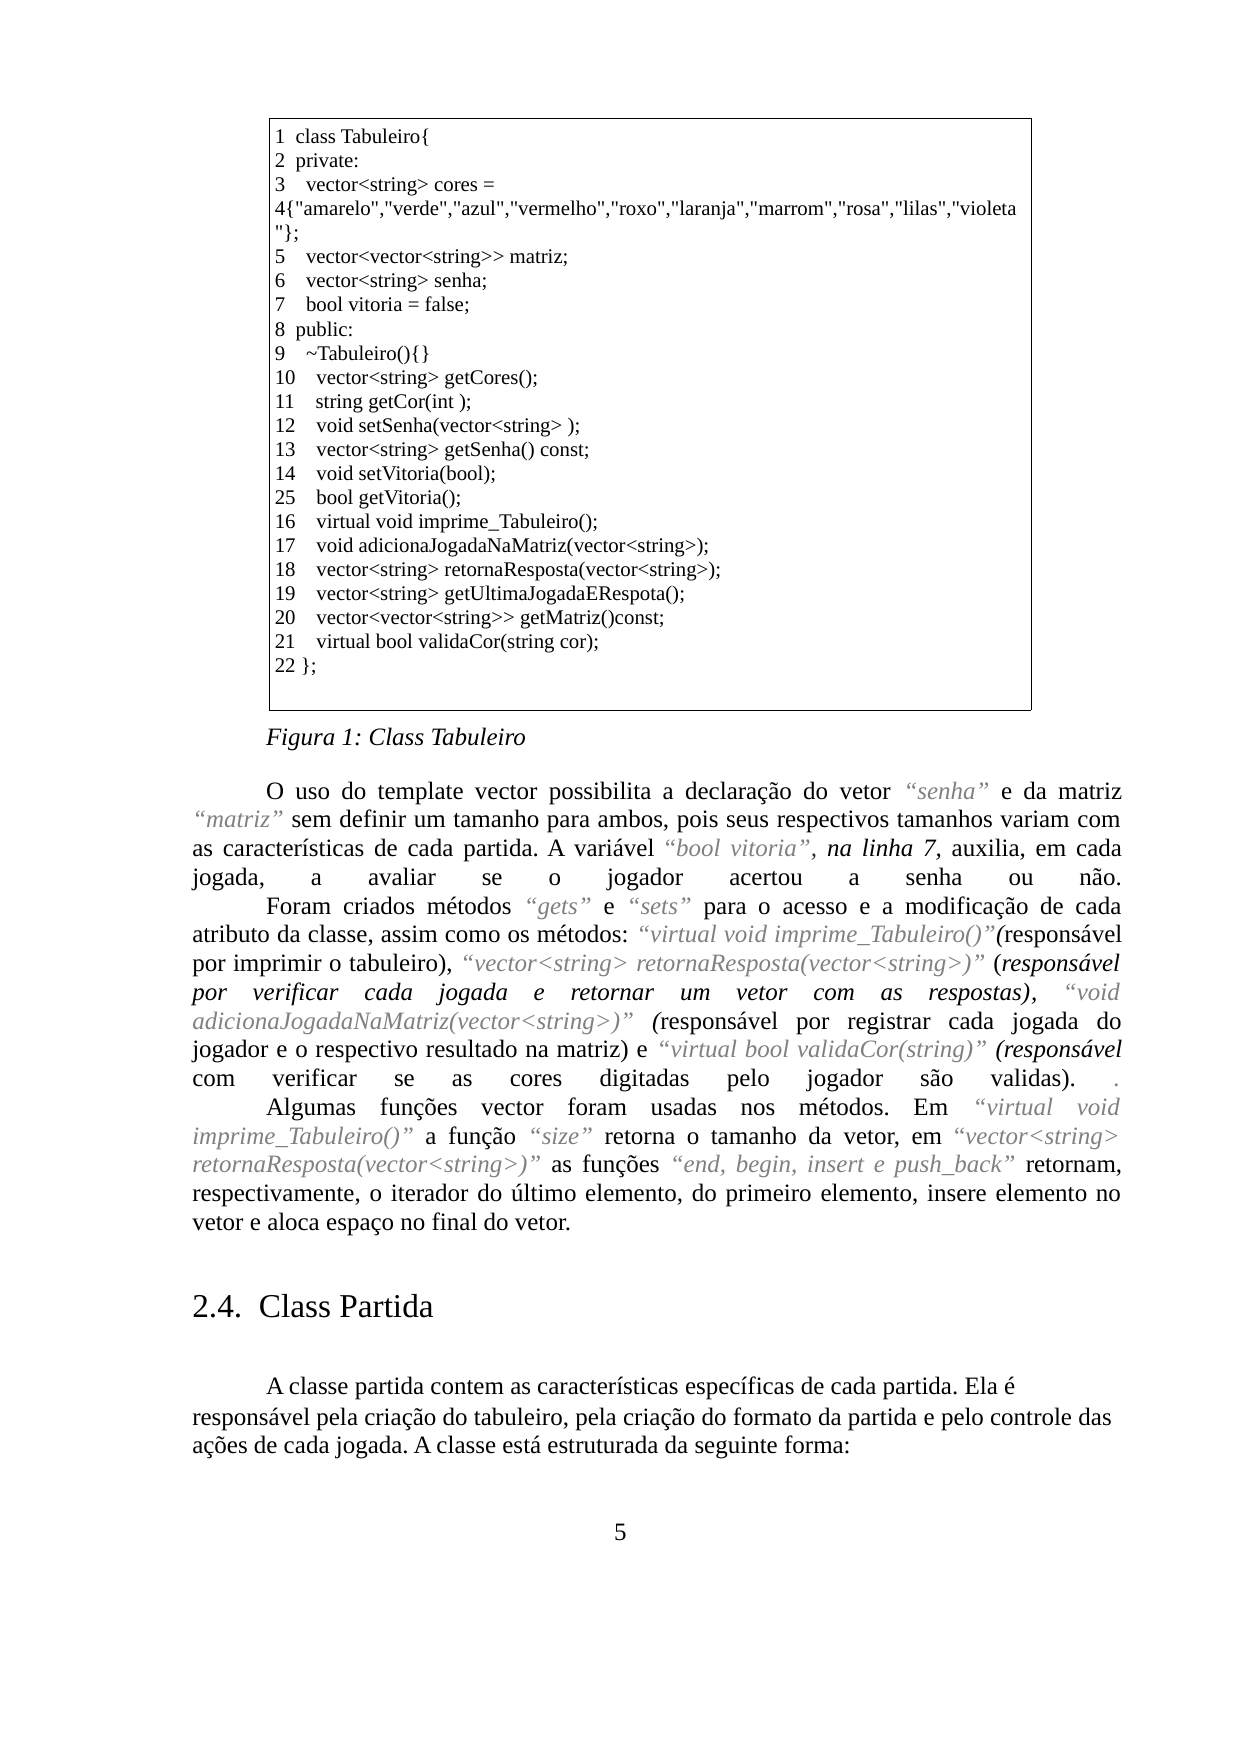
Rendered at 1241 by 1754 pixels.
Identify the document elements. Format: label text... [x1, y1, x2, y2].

text A classe partida contem as características específicas de cada partida. Ela é responsável pela criação do tabuleiro, pela criação do formato da partida e pelo controle das ações de cada jogada. A classe está estruturada da seguinte forma: [192, 1363, 1122, 1459]
text 5 [118, 1488, 1122, 1545]
text O uso do template vector possibilita a declaração do vetor “senha” e da matriz “matriz” sem definir um tamanho para ambos, pois seus respectivos tamanhos variam com as características de cada partida. A variável “bool vitoria”, na linha 7, auxilia, em cada jogada, a avaliar se o jogador acertou a senha ou não. Foram criados métodos “gets” e “sets” para o acesso e a modificação de cada atributo da classe, assim como os métodos: “virtual void imprime_Tabuleiro()”(responsável por imprimir o tabuleiro), “vector<string> retornaResposta(vector<string>)” (responsável por verificar cada jogada e retornar um vetor com as respostas), “void adicionaJogadaNaMatriz(vector<string>)” (responsável por registrar cada jogada do jogador e o respectivo resultado na matriz) e “virtual bool validaCor(string)” (responsável com verificar se as cores digitadas pelo jogador são validas). . Algumas funções vector foram usadas nos métodos. Em “virtual void imprime_Tabuleiro()” a função “size” retorna o tamanho da vetor, em “vector<string> retornaResposta(vector<string>)” as funções “end, begin, insert e push_back” retornam, respectivamente, o iterador do último elemento, do primeiro elemento, insere elemento no vetor e aloca espaço no final do vetor. [192, 776, 1122, 1236]
text 2.4. Class Partida [192, 1287, 1122, 1325]
table_header 1 class Tabuleiro{ 2 private: 3 vector<string> cores = 4{"amarelo","verde","azul","vermelho","roxo","laranja","marrom","rosa","lilas","violeta"}; 5 vector<vector<string>> matriz; 6 vector<string> senha; 7 bool vitoria = false; 8 public: 9 ~Tabuleiro(){} 10 vector<string> getCores(); 11 string getCor(int ); 12 void setSenha(vector<string> ); 13 vector<string> getSenha() const; 14 void setVitoria(bool); 25 bool getVitoria(); 16 virtual void imprime_Tabuleiro(); 17 void adicionaJogadaNaMatriz(vector<string>); 18 vector<string> retornaResposta(vector<string>); 19 vector<string> getUltimaJogadaERespota(); 20 vector<vector<string>> getMatriz()const; 21 virtual bool validaCor(string cor); 22 }; [270, 119, 1031, 709]
text Figura 1: Class Tabuleiro [118, 722, 1122, 751]
